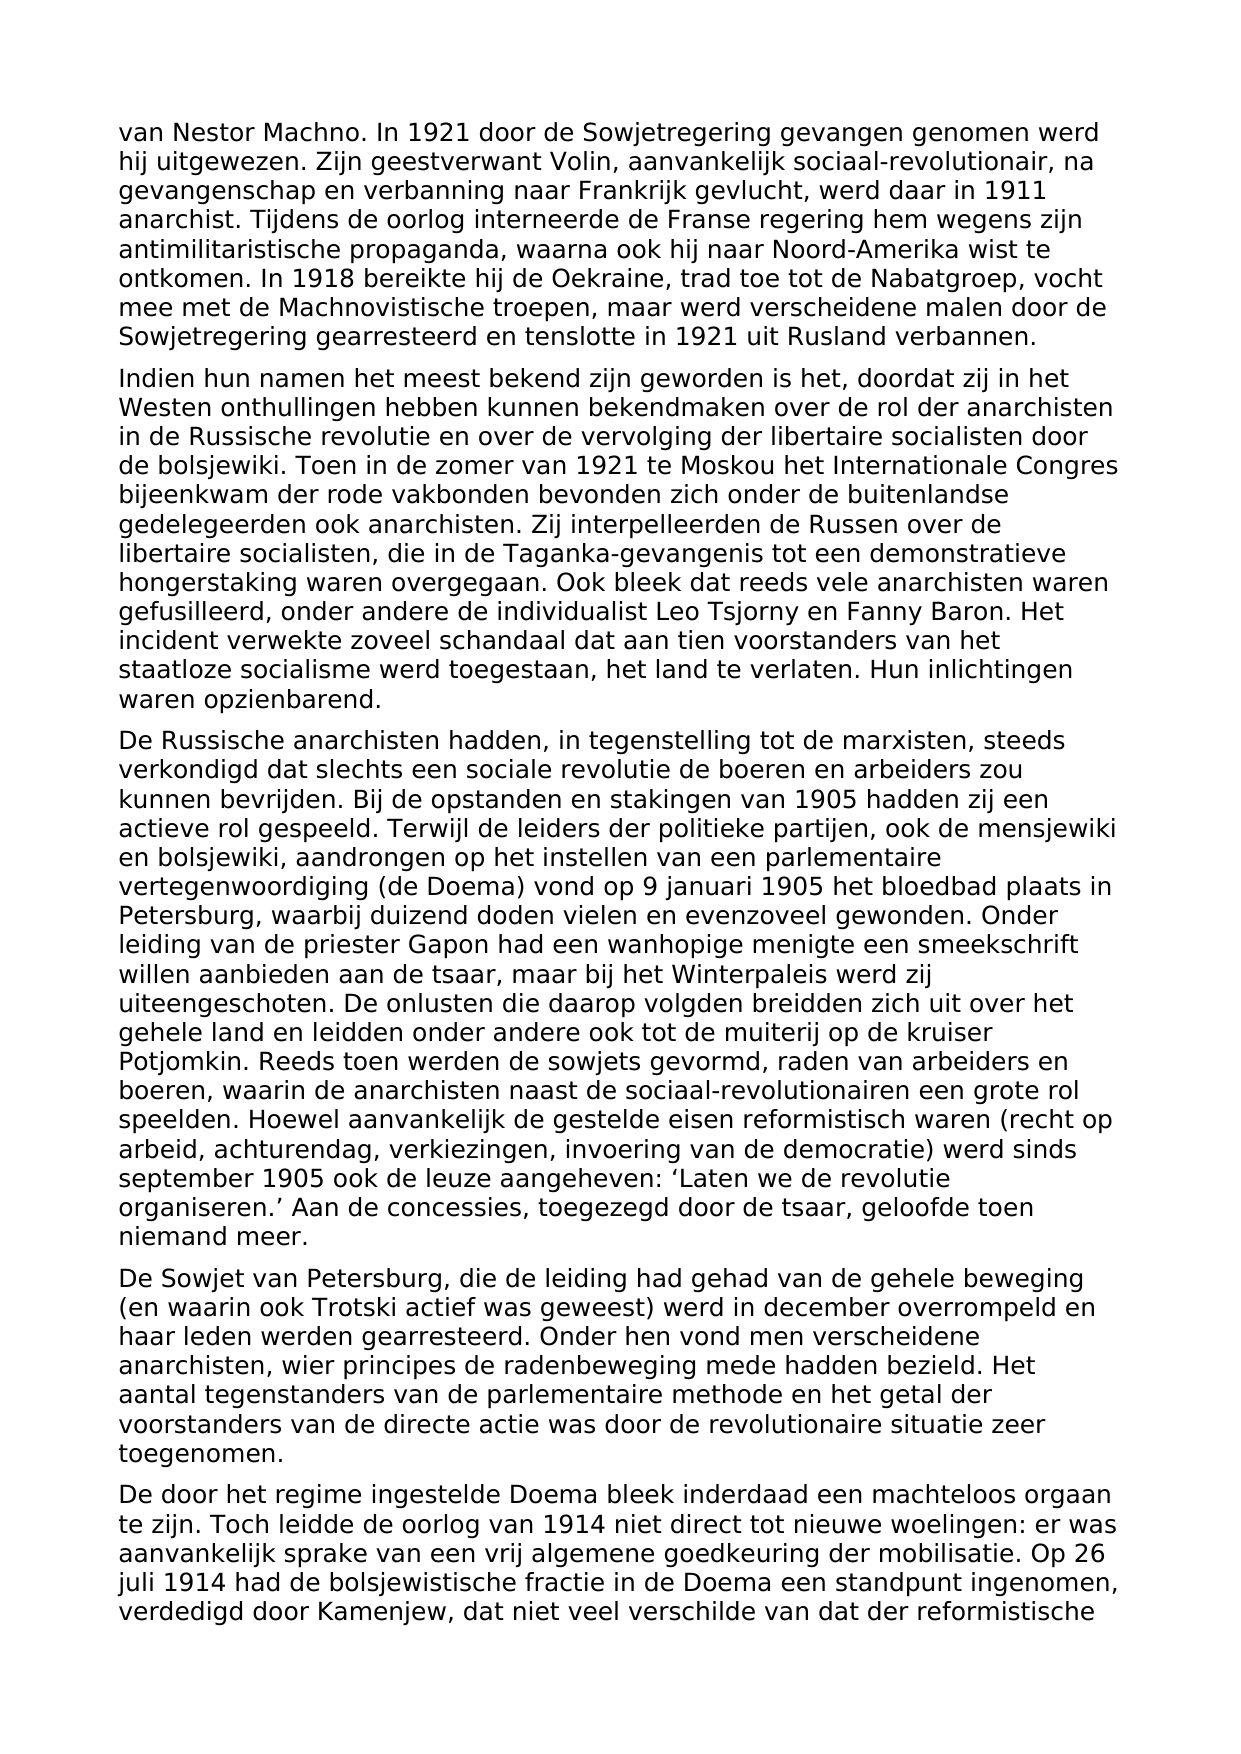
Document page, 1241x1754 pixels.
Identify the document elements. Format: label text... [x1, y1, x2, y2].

text De Russische anarchisten hadden, in tegenstelling tot de marxisten, steeds verkondigd dat slechts een sociale revolutie de boeren en arbeiders zou kunnen bevrijden. Bij de opstanden en stakingen van 1905 hadden zij een actieve rol gespeeld. Terwijl de leiders der politieke partijen, ook de mensjewiki en bolsjewiki, aandrongen op het instellen van een parlementaire vertegenwoordiging (de Doema) vond op 9 januari 1905 het bloedbad plaats in Petersburg, waarbij duizend doden vielen en evenzoveel gewonden. Onder leiding van de priester Gapon had een wanhopige menigte een smeekschrift willen aanbieden aan de tsaar, maar bij het Winterpaleis werd zij uiteengeschoten. De onlusten die daarop volgden breidden zich uit over het gehele land en leidden onder andere ook tot de muiterij op de kruiser Potjomkin. Reeds toen werden de sowjets gevormd, raden van arbeiders en boeren, waarin de anarchisten naast de sociaal-revolutionairen een grote rol speelden. Hoewel aanvankelijk de gestelde eisen reformistisch waren (recht op arbeid, achturendag, verkiezingen, invoering van de democratie) werd sinds september 1905 ook de leuze aangeheven: ‘Laten we de revolutie organiseren.’ Aan de concessies, toegezegd door de tsaar, geloofde toen niemand meer. [118, 726, 1122, 1251]
text De Sowjet van Petersburg, die de leiding had gehad van de gehele beweging (en waarin ook Trotski actief was geweest) werd in december overrompeld en haar leden werden gearresteerd. Onder hen vond men verscheidene anarchisten, wier principes de radenbeweging mede hadden bezield. Het aantal tegenstanders van de parlementaire methode en het getal der voorstanders van de directe actie was door de revolutionaire situatie zeer toegenomen. [118, 1264, 1122, 1468]
text Indien hun namen het meest bekend zijn geworden is het, doordat zij in het Westen onthullingen hebben kunnen bekendmaken over de rol der anarchisten in de Russische revolutie en over de vervolging der libertaire socialisten door de bolsjewiki. Toen in de zomer van 1921 te Moskou het Internationale Congres bijeenkwam der rode vakbonden bevonden zich onder de buitenlandse gedelegeerden ook anarchisten. Zij interpelleerden de Russen over de libertaire socialisten, die in de Taganka-gevangenis tot een demonstratieve hongerstaking waren overgegaan. Ook bleek dat reeds vele anarchisten waren gefusilleerd, onder andere de individualist Leo Tsjorny en Fanny Baron. Het incident verwekte zoveel schandaal dat aan tien voorstanders van het staatloze socialisme werd toegestaan, het land te verlaten. Hun inlichtingen waren opzienbarend. [118, 364, 1122, 714]
text De door het regime ingestelde Doema bleek inderdaad een machteloos orgaan te zijn. Toch leidde de oorlog van 1914 niet direct tot nieuwe woelingen: er was aanvankelijk sprake van een vrij algemene goedkeuring der mobilisatie. Op 26 juli 1914 had de bolsjewistische fractie in de Doema een standpunt ingenomen, verdedigd door Kamenjew, dat niet veel verschilde van dat der reformistische [118, 1481, 1122, 1626]
text van Nestor Machno. In 1921 door de Sowjetregering gevangen genomen werd hij uitgewezen. Zijn geestverwant Volin, aanvankelijk sociaal-revolutionair, na gevangenschap en verbanning naar Frankrijk gevlucht, werd daar in 1911 anarchist. Tijdens de oorlog interneerde de Franse regering hem wegens zijn antimilitaristische propaganda, waarna ook hij naar Noord-Amerika wist te ontkomen. In 1918 bereikte hij de Oekraine, trad toe tot de Nabatgroep, vocht mee met de Machnovistische troepen, maar werd verscheidene malen door de Sowjetregering gearresteerd en tenslotte in 1921 uit Rusland verbannen. [118, 118, 1122, 351]
